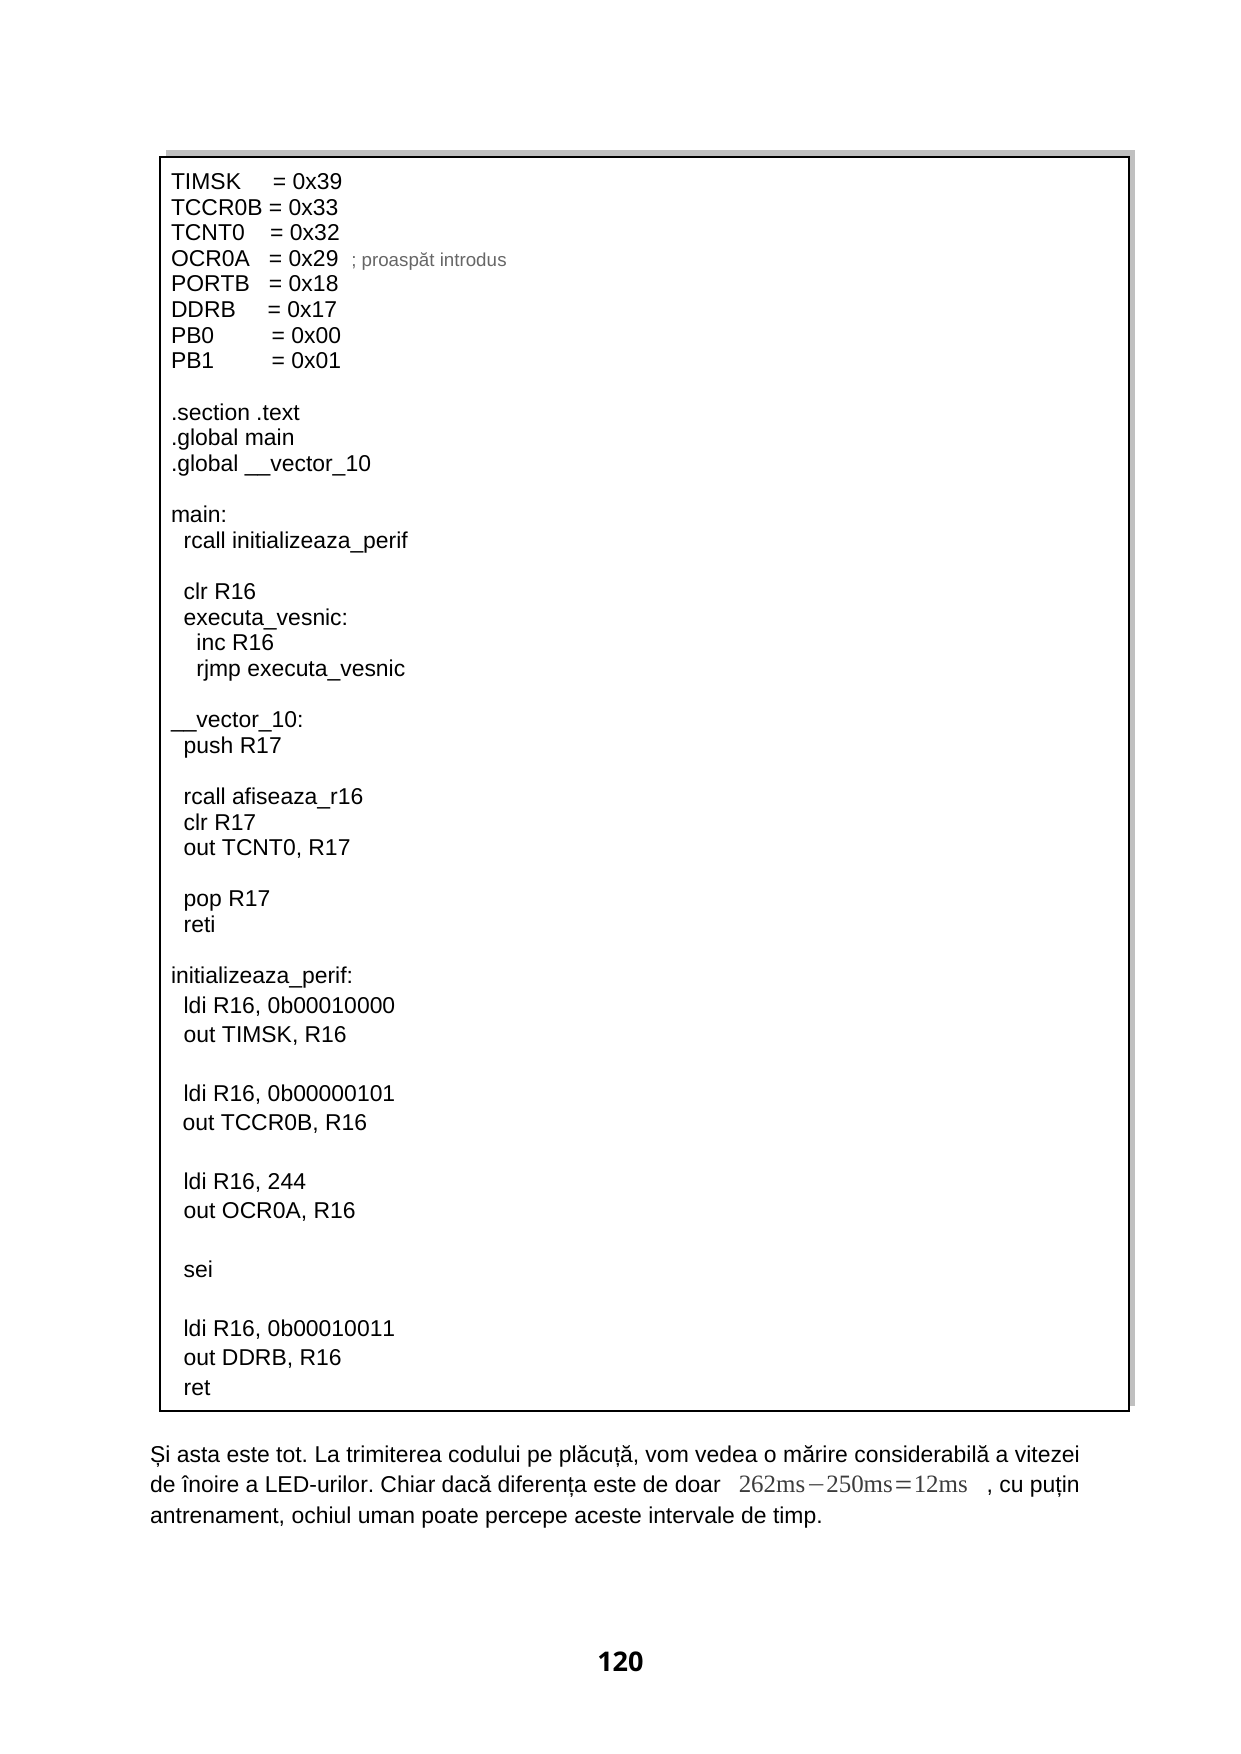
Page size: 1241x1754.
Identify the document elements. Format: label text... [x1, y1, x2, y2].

text Și asta este tot. La trimiterea codului pe plăcuță, vom vedea o mărire considerabilă a vitezei de înoire a LED-urilor. Chiar dacă diferența este de doar, cu puțin antrenament, ochiul uman poate percepe aceste intervale de timp. [150, 1442, 1091, 1528]
table_header TIMSK = 0x39 TCCR0B = 0x33 TCNT0 = 0x32 OCR0A = 0x29 ; proaspăt introdus PORTB = 0x18 DDRB = 0x17 PB0 = 0x00 PB1 = 0x01 .section .text .global main .global __vector_10 main: rcall initializeaza_perif clr R16 executa_vesnic: inc R16 rjmp executa_vesnic __vector_10: push R17 rcall afiseaza_r16 clr R17 out TCNT0, R17 pop R17 reti initializeaza_perif: ldi R16, 0b00010000 out TIMSK, R16 ldi R16, 0b00000101 out TCCR0B, R16 ldi R16, 244 out OCR0A, R16 sei ldi R16, 0b00010011 out DDRB, R16 ret [161, 158, 1128, 1410]
